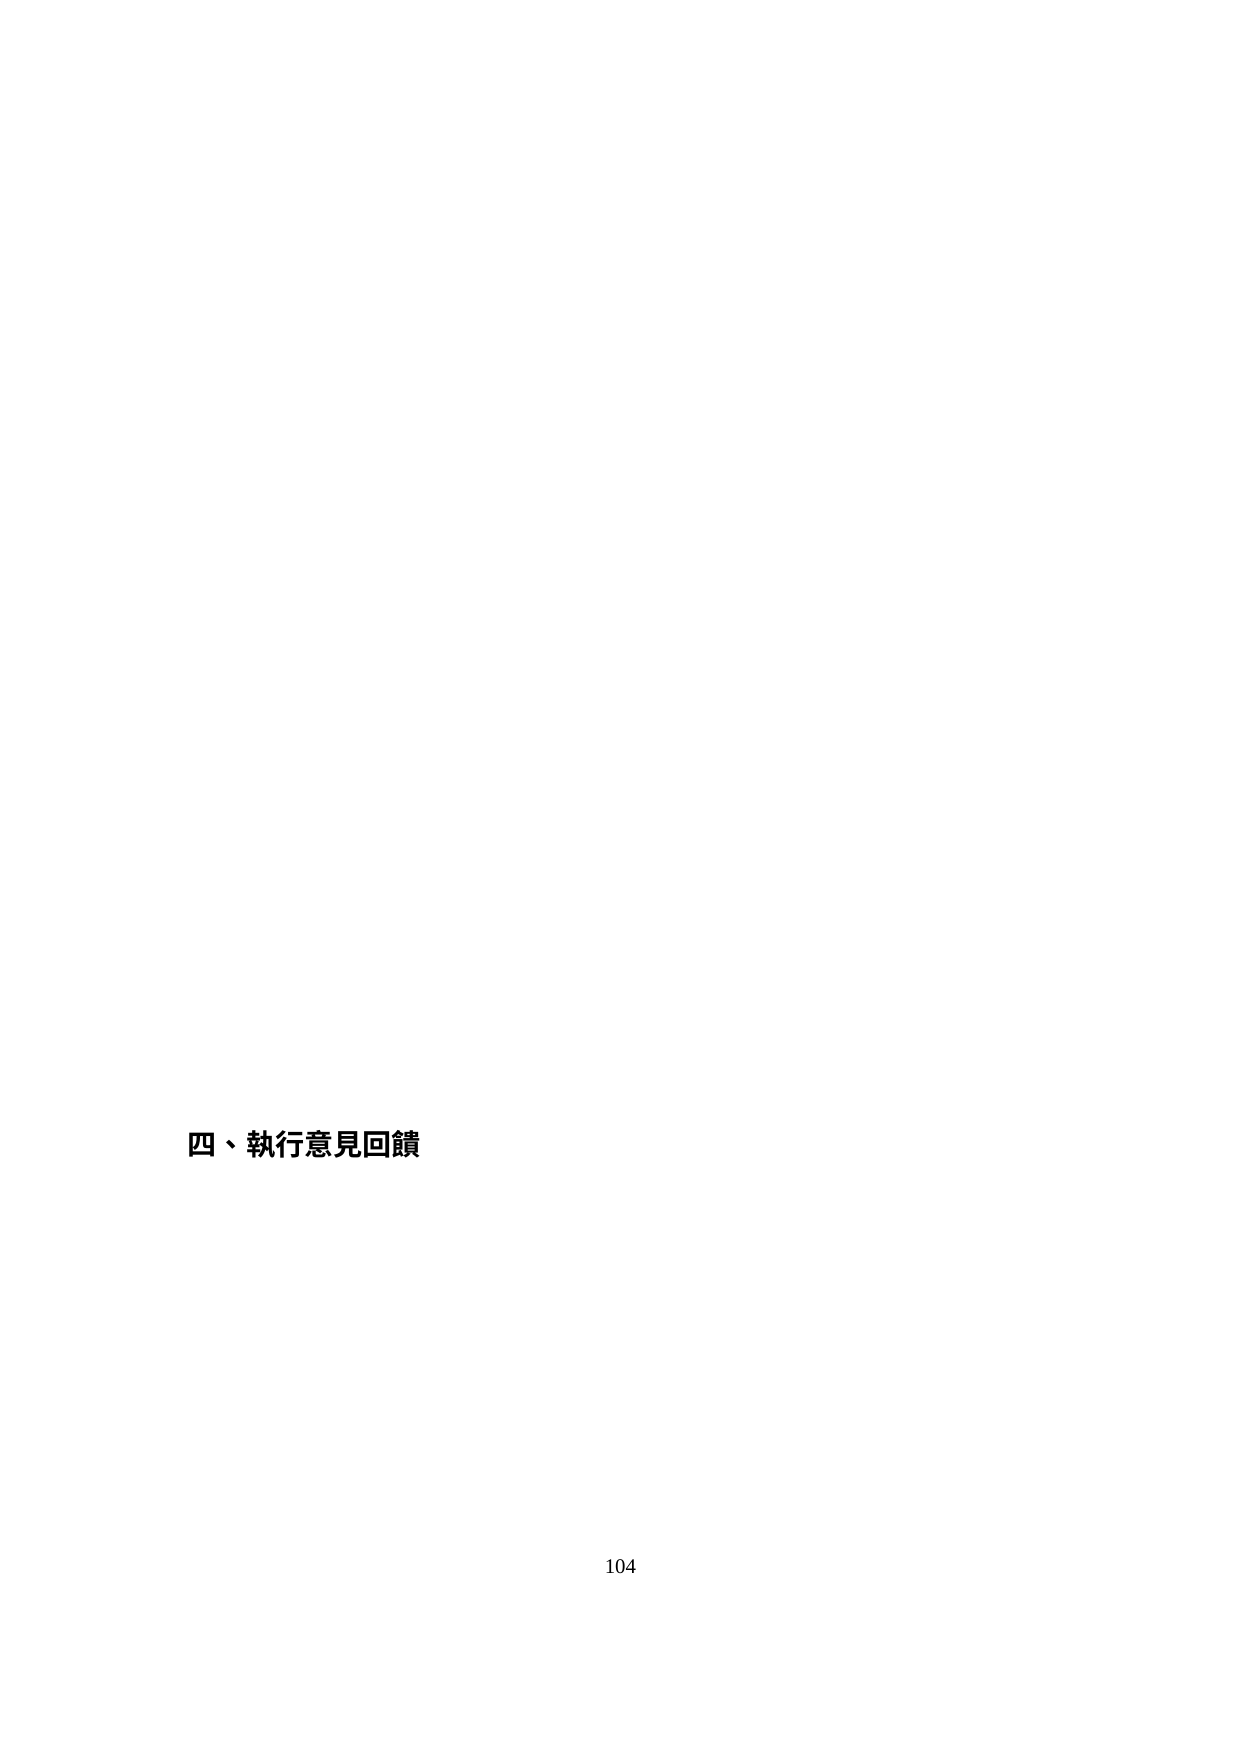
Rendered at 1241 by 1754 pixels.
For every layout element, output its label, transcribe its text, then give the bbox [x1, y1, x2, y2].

text 四、執行意見回饋 [187, 1101, 1053, 1163]
